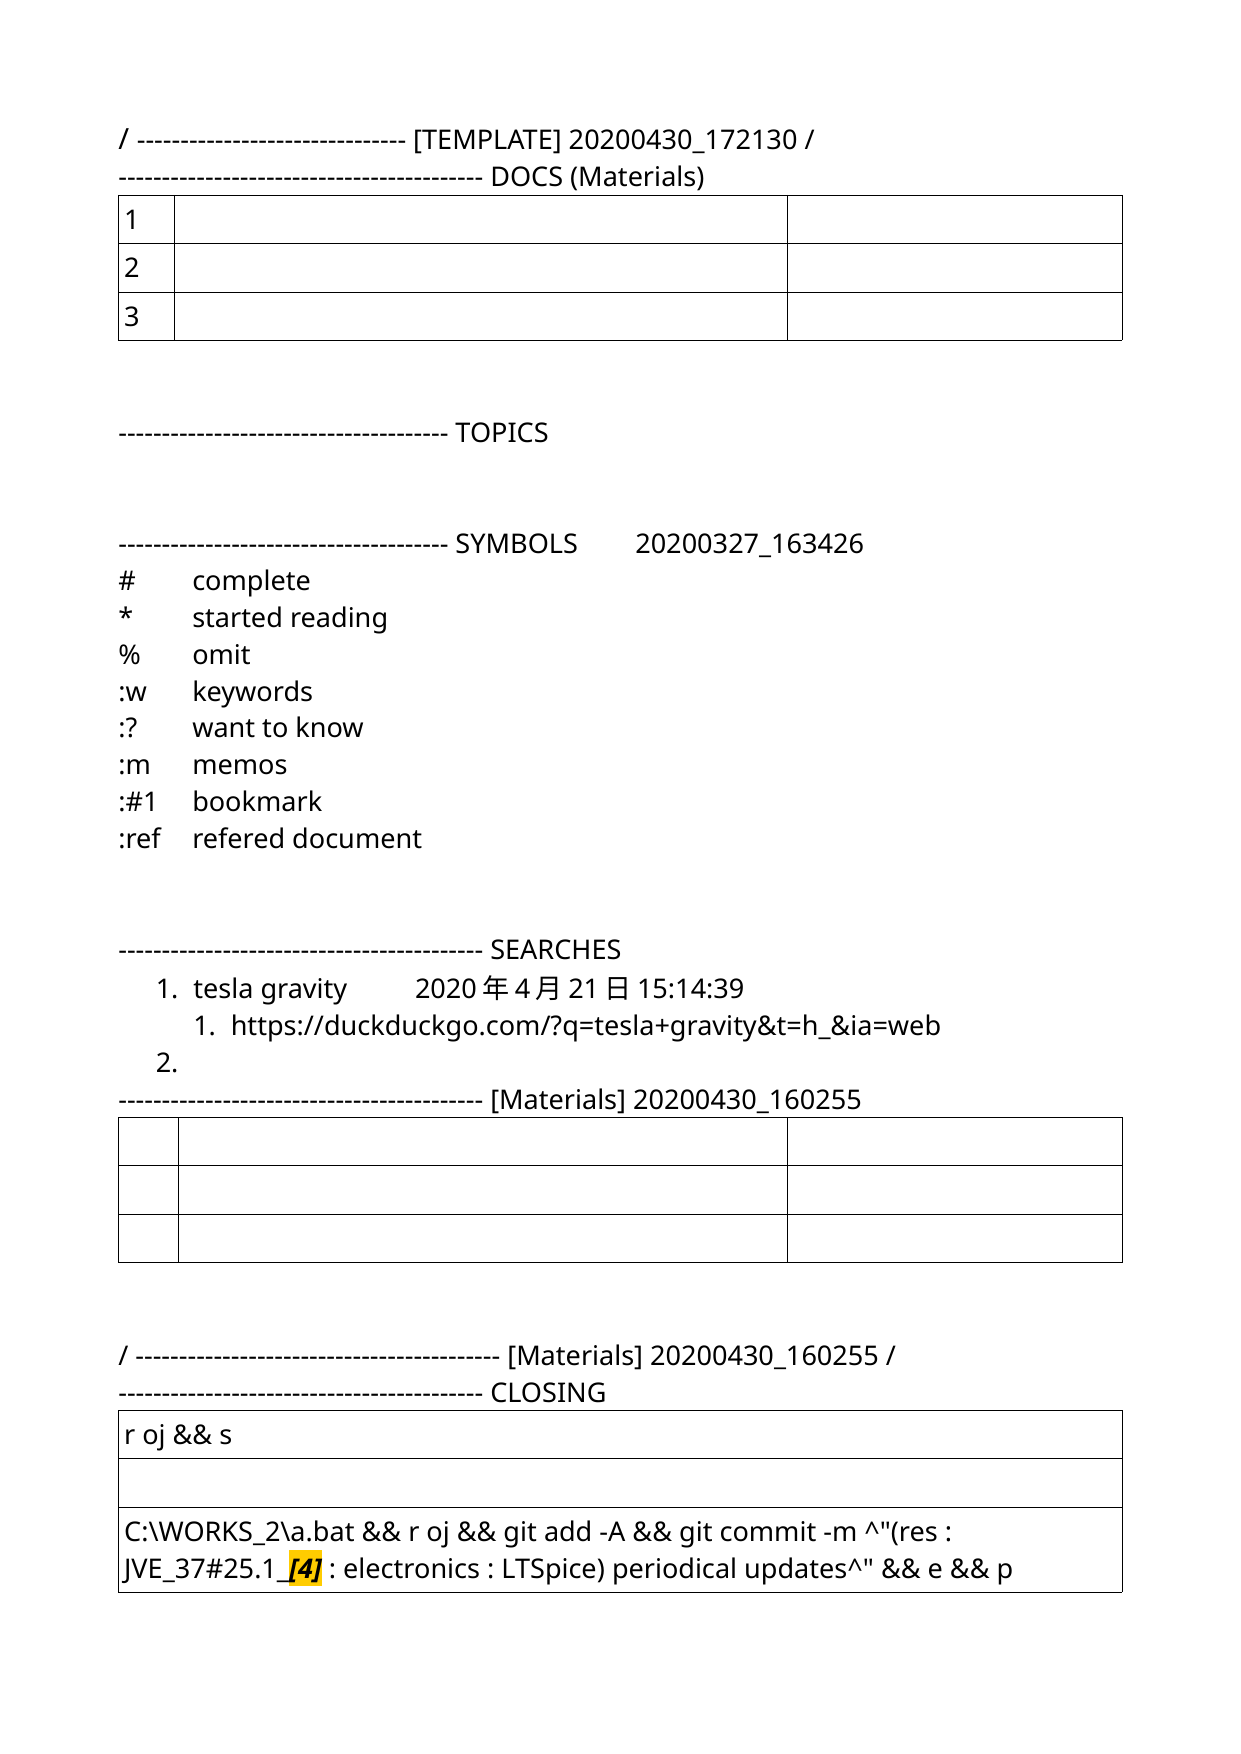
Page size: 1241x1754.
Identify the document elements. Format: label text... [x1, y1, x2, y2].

text * started reading [118, 598, 1122, 635]
table_cell [788, 1215, 1122, 1262]
text ------------------------------------------ [Materials] 20200430_160255 [118, 1080, 1122, 1117]
text / ------------------------------------------ [Materials] 20200430_160255 / [118, 1336, 1122, 1373]
table_cell [175, 244, 787, 292]
text -------------------------------------- SYMBOLS 20200327_163426 [118, 524, 1122, 561]
table_header [175, 196, 787, 243]
text ------------------------------------------ SEARCHES [118, 930, 1122, 967]
table_header [119, 1118, 178, 1165]
table_header [788, 196, 1122, 243]
table_cell C:\WORKS_2\a.bat && r oj && git add -A && git commit -m ^"(res : JVE_37#25.1_[4] : electronics : LTSpice) periodical updates^" && e && p [119, 1508, 1122, 1592]
text :#1 bookmark [118, 783, 1122, 819]
text % omit [118, 635, 1122, 672]
text :w keywords [118, 672, 1122, 709]
text / ------------------------------- [TEMPLATE] 20200430_172130 / [118, 118, 1122, 158]
table_cell [179, 1215, 787, 1262]
text :m memos [118, 746, 1122, 783]
table_header 1 [119, 196, 174, 243]
text :? want to know [118, 709, 1122, 746]
list https://duckduckgo.com/?q=tesla+gravity&t=h_&ia=web [193, 1006, 1122, 1043]
table_cell [119, 1215, 178, 1262]
table_cell [788, 293, 1122, 340]
text # complete [118, 561, 1122, 598]
list tesla gravity 2020年4月21日15:14:39 [156, 967, 1122, 1006]
table_cell [179, 1166, 787, 1214]
table_header [179, 1118, 787, 1165]
table_header r oj && s [119, 1411, 1122, 1458]
table_cell [788, 1166, 1122, 1214]
table_cell 2 [119, 244, 174, 292]
table_cell [175, 293, 787, 340]
text -------------------------------------- TOPICS [118, 414, 1122, 451]
table_cell [119, 1459, 1122, 1507]
table_cell 3 [119, 293, 174, 340]
table_header [788, 1118, 1122, 1165]
text :ref refered document [118, 819, 1122, 856]
table_cell [119, 1166, 178, 1214]
text ------------------------------------------ CLOSING [118, 1373, 1122, 1410]
table_cell [788, 244, 1122, 292]
text ------------------------------------------ DOCS (Materials) [118, 158, 1122, 195]
